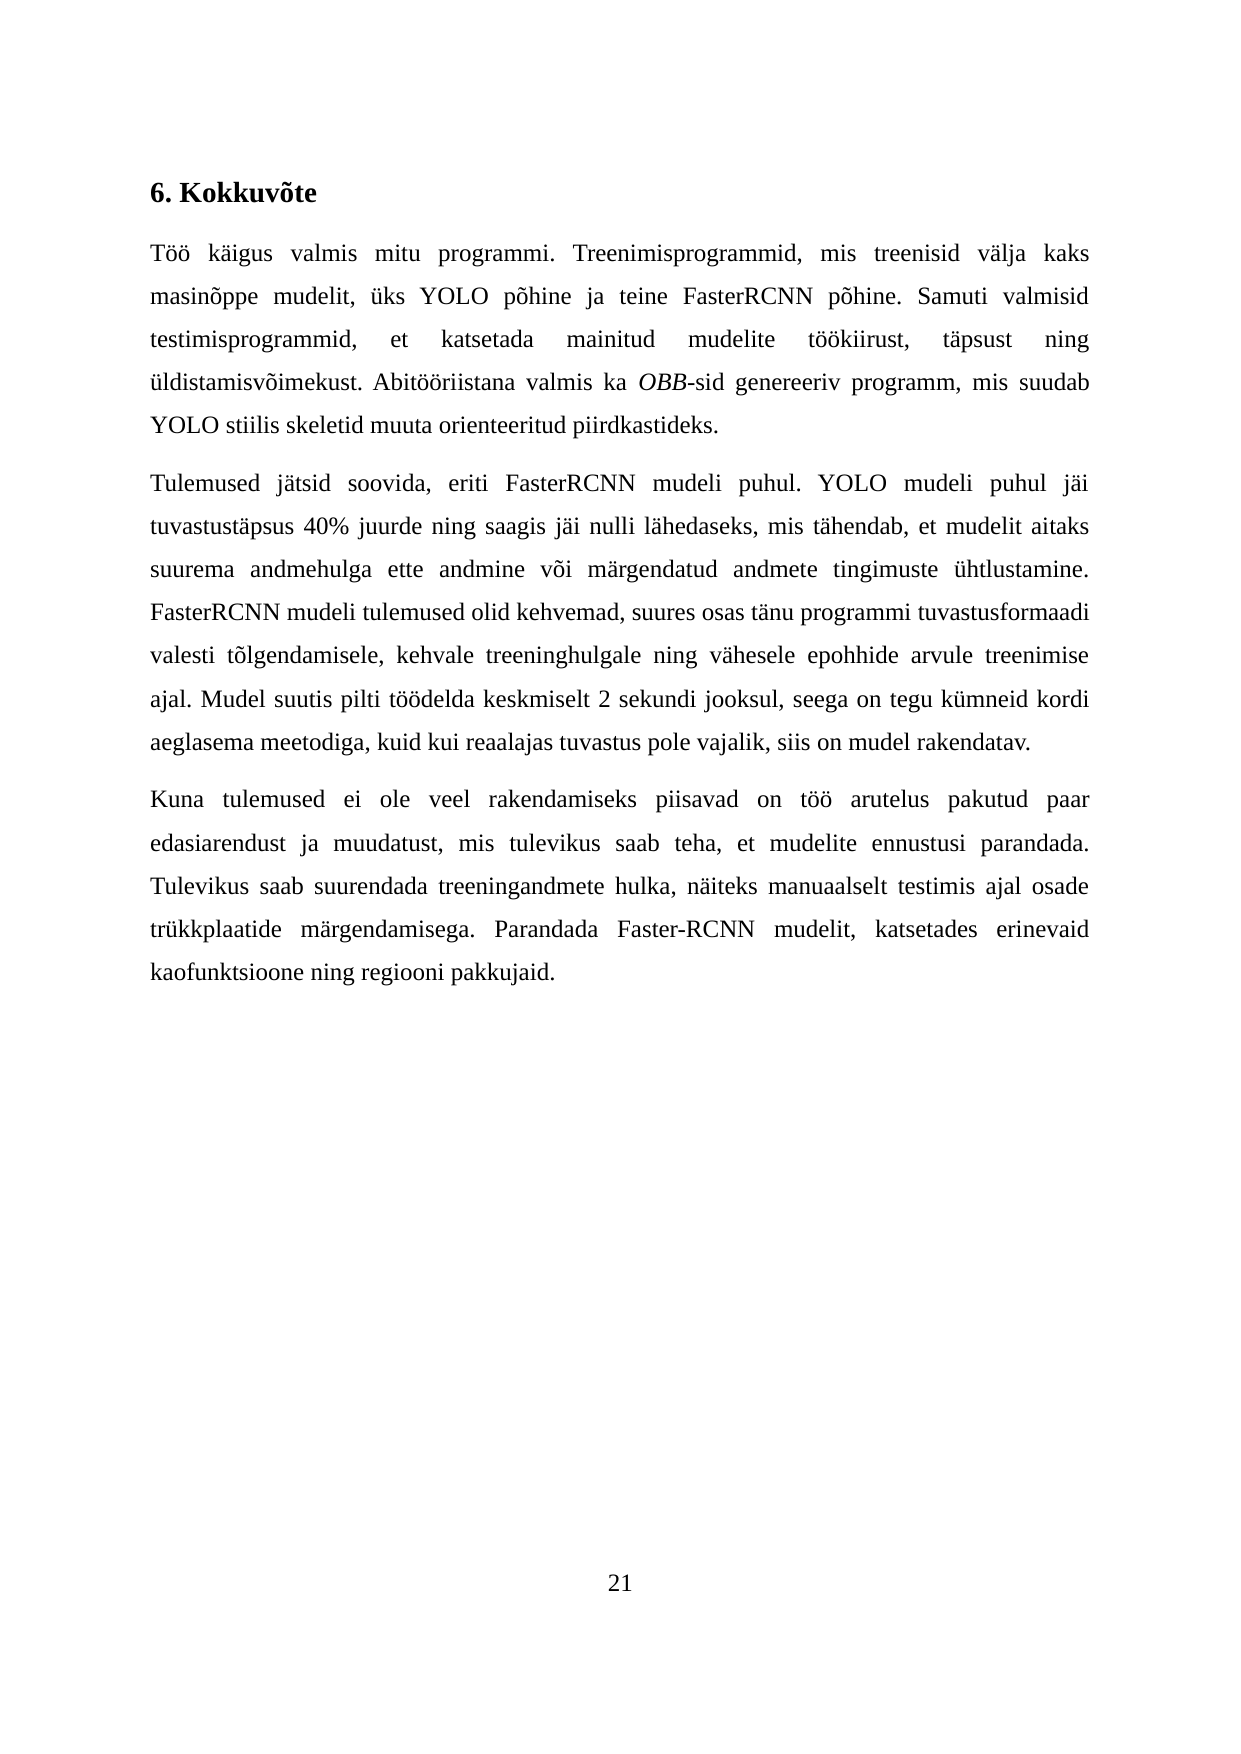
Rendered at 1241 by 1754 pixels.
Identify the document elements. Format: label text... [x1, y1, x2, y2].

text Töö käigus valmis mitu programmi. Treenimisprogrammid, mis treenisid välja kaks masinõppe mudelit, üks YOLO põhine ja teine FasterRCNN põhine. Samuti valmisid testimisprogrammid, et katsetada mainitud mudelite töökiirust, täpsust ning üldistamisvõimekust. Abitööriistana valmis ka OBB-sid genereeriv programm, mis suudab YOLO stiilis skeletid muuta orienteeritud piirdkastideks. [150, 238, 1090, 439]
text Kuna tulemused ei ole veel rakendamiseks piisavad on töö arutelus pakutud paar edasiarendust ja muudatust, mis tulevikus saab teha, et mudelite ennustusi parandada. Tulevikus saab suurendada treeningandmete hulka, näiteks manuaalselt testimis ajal osade trükkplaatide märgendamisega. Parandada Faster-RCNN mudelit, katsetades erinevaid kaofunktsioone ning regiooni pakkujaid. [150, 784, 1090, 986]
text Tulemused jätsid soovida, eriti FasterRCNN mudeli puhul. YOLO mudeli puhul jäi tuvastustäpsus 40% juurde ning saagis jäi nulli lähedaseks, mis tähendab, et mudelit aitaks suurema andmehulga ette andmine või märgendatud andmete tingimuste ühtlustamine. FasterRCNN mudeli tulemused olid kehvemad, suures osas tänu programmi tuvastusformaadi valesti tõlgendamisele, kehvale treeninghulgale ning vähesele epohhide arvule treenimise ajal. Mudel suutis pilti töödelda keskmiselt 2 sekundi jooksul, seega on tegu kümneid kordi aeglasema meetodiga, kuid kui reaalajas tuvastus pole vajalik, siis on mudel rakendatav. [150, 468, 1090, 756]
subtitle 6. Kokkuvõte [150, 175, 1090, 208]
